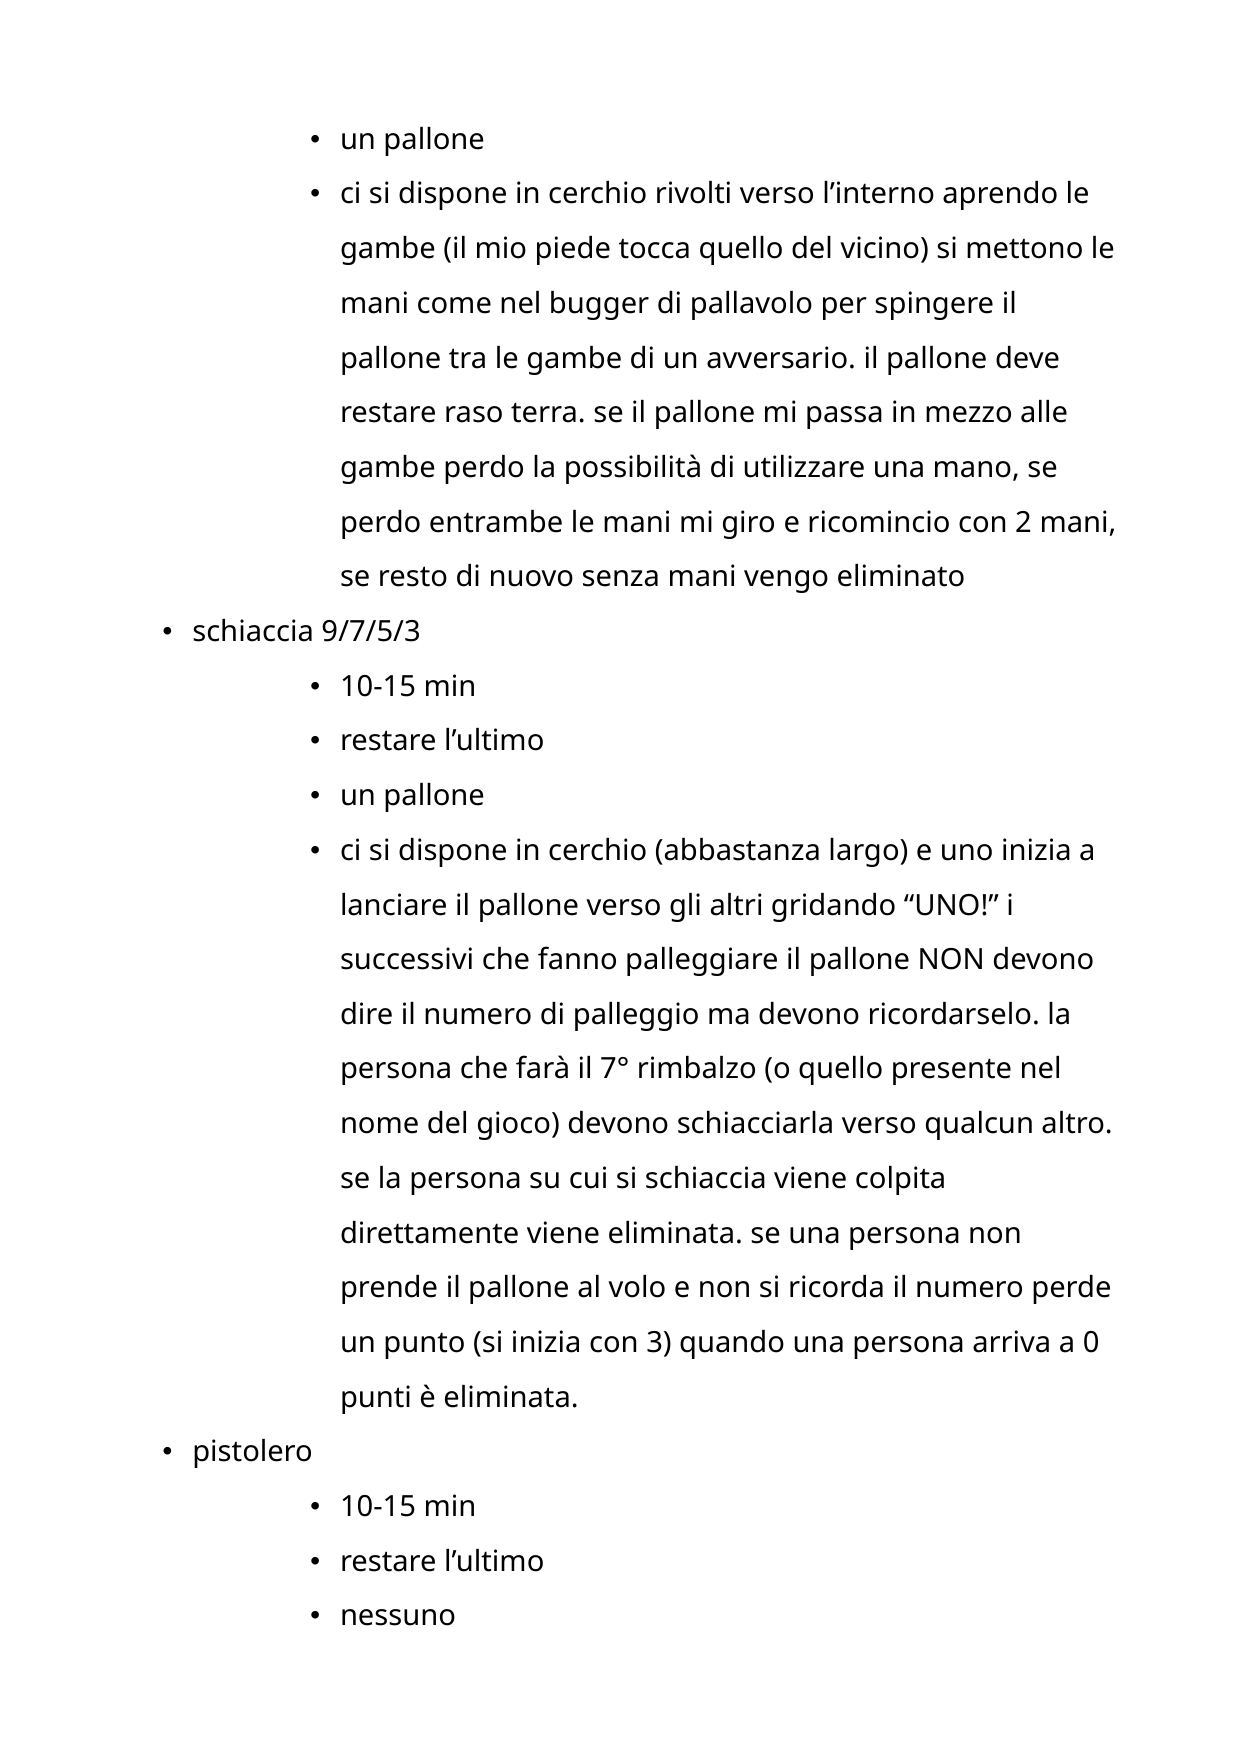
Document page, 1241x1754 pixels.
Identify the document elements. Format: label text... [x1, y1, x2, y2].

list nessuno [310, 1595, 1122, 1634]
list restare l’ultimo [310, 1540, 1122, 1580]
list 10-15 min [310, 665, 1122, 705]
list un pallone [310, 774, 1122, 814]
list 10-15 min [310, 1485, 1122, 1525]
list ci si dispone in cerchio rivolti verso l’interno aprendo le gambe (il mio piede tocca quello del vicino) si mettono le mani come nel bugger di pallavolo per spingere il pallone tra le gambe di un avversario. il pallone deve restare raso terra. se il pallone mi passa in mezzo alle gambe perdo la possibilità di utilizzare una mano, se perdo entrambe le mani mi giro e ricomincio con 2 mani, se resto di nuovo senza mani vengo eliminato [310, 173, 1122, 595]
list un pallone [310, 118, 1122, 158]
subtitle schiaccia 9/7/5/3 [162, 610, 1122, 650]
list ci si dispone in cerchio (abbastanza largo) e uno inizia a lanciare il pallone verso gli altri gridando “UNO!” i successivi che fanno palleggiare il pallone NON devono dire il numero di palleggio ma devono ricordarselo. la persona che farà il 7° rimbalzo (o quello presente nel nome del gioco) devono schiacciarla verso qualcun altro. se la persona su cui si schiaccia viene colpita direttamente viene eliminata. se una persona non prende il pallone al volo e non si ricorda il numero perde un punto (si inizia con 3) quando una persona arriva a 0 punti è eliminata. [310, 829, 1122, 1416]
list restare l’ultimo [310, 720, 1122, 759]
subtitle pistolero [162, 1431, 1122, 1470]
